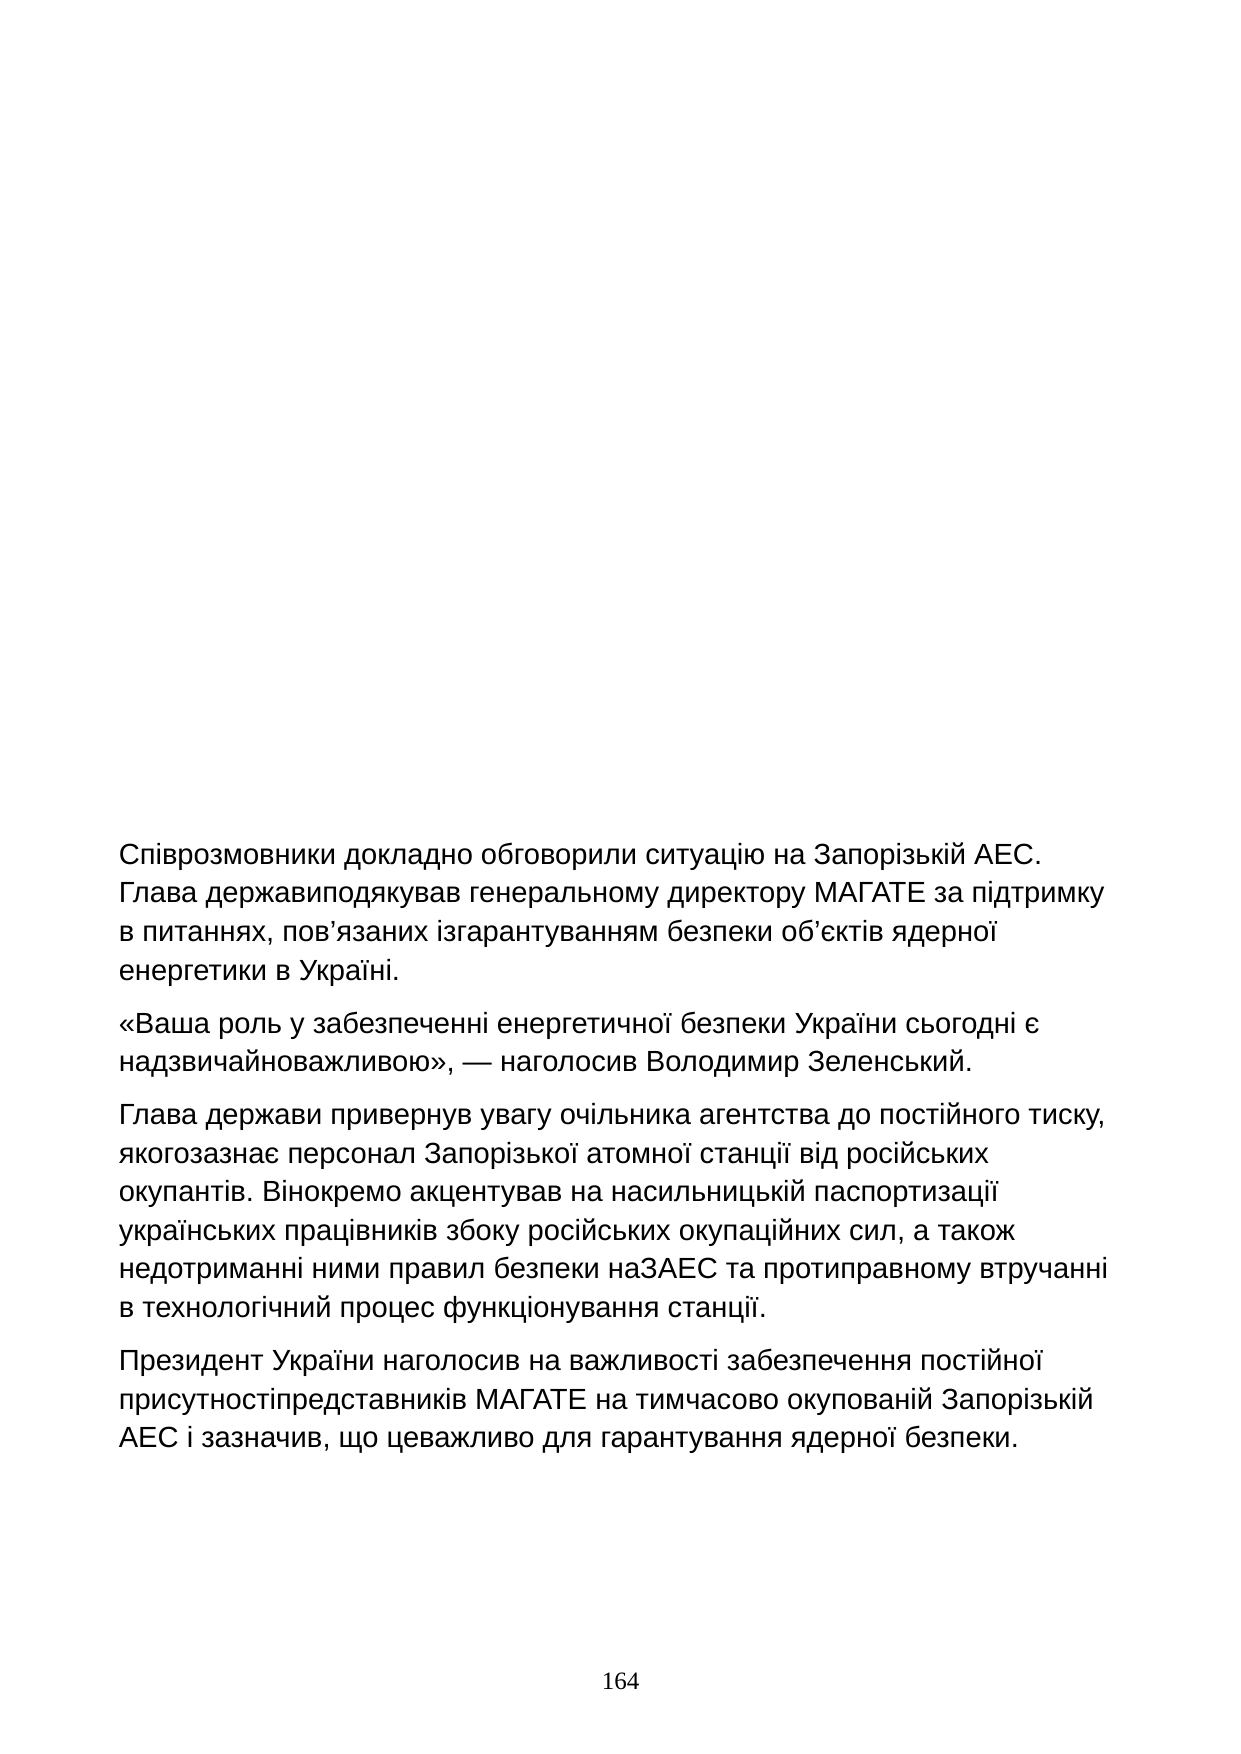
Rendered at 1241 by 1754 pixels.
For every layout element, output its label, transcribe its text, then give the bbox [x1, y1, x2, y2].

text Співрозмовники докладно обговорили ситуацію на Запорізькій АЕС. Глава державиподякував генеральному директору МАГАТЕ за підтримку в питаннях, пов’язаних ізгарантуванням безпеки об’єктів ядерної енергетики в Україні. [118, 837, 1122, 986]
text Глава держави привернув увагу очільника агентства до постійного тиску, якогозазнає персонал Запорізької атомної станції від російських окупантів. Вінокремо акцентував на насильницькій паспортизації українських працівників збоку російських окупаційних сил, а також недотриманні ними правил безпеки наЗАЕС та протиправному втручанні в технологічний процес функціонування станції. [118, 1097, 1122, 1324]
text Президент України наголосив на важливості забезпечення постійної присутностіпредставників МАГАТЕ на тимчасово окупованій Запорізькій АЕС і зазначив, що цеважливо для гарантування ядерної безпеки. [118, 1343, 1122, 1454]
text «Ваша роль у забезпеченні енергетичної безпеки України сьогодні є надзвичайноважливою», — наголосив Володимир Зеленський. [118, 1006, 1122, 1078]
